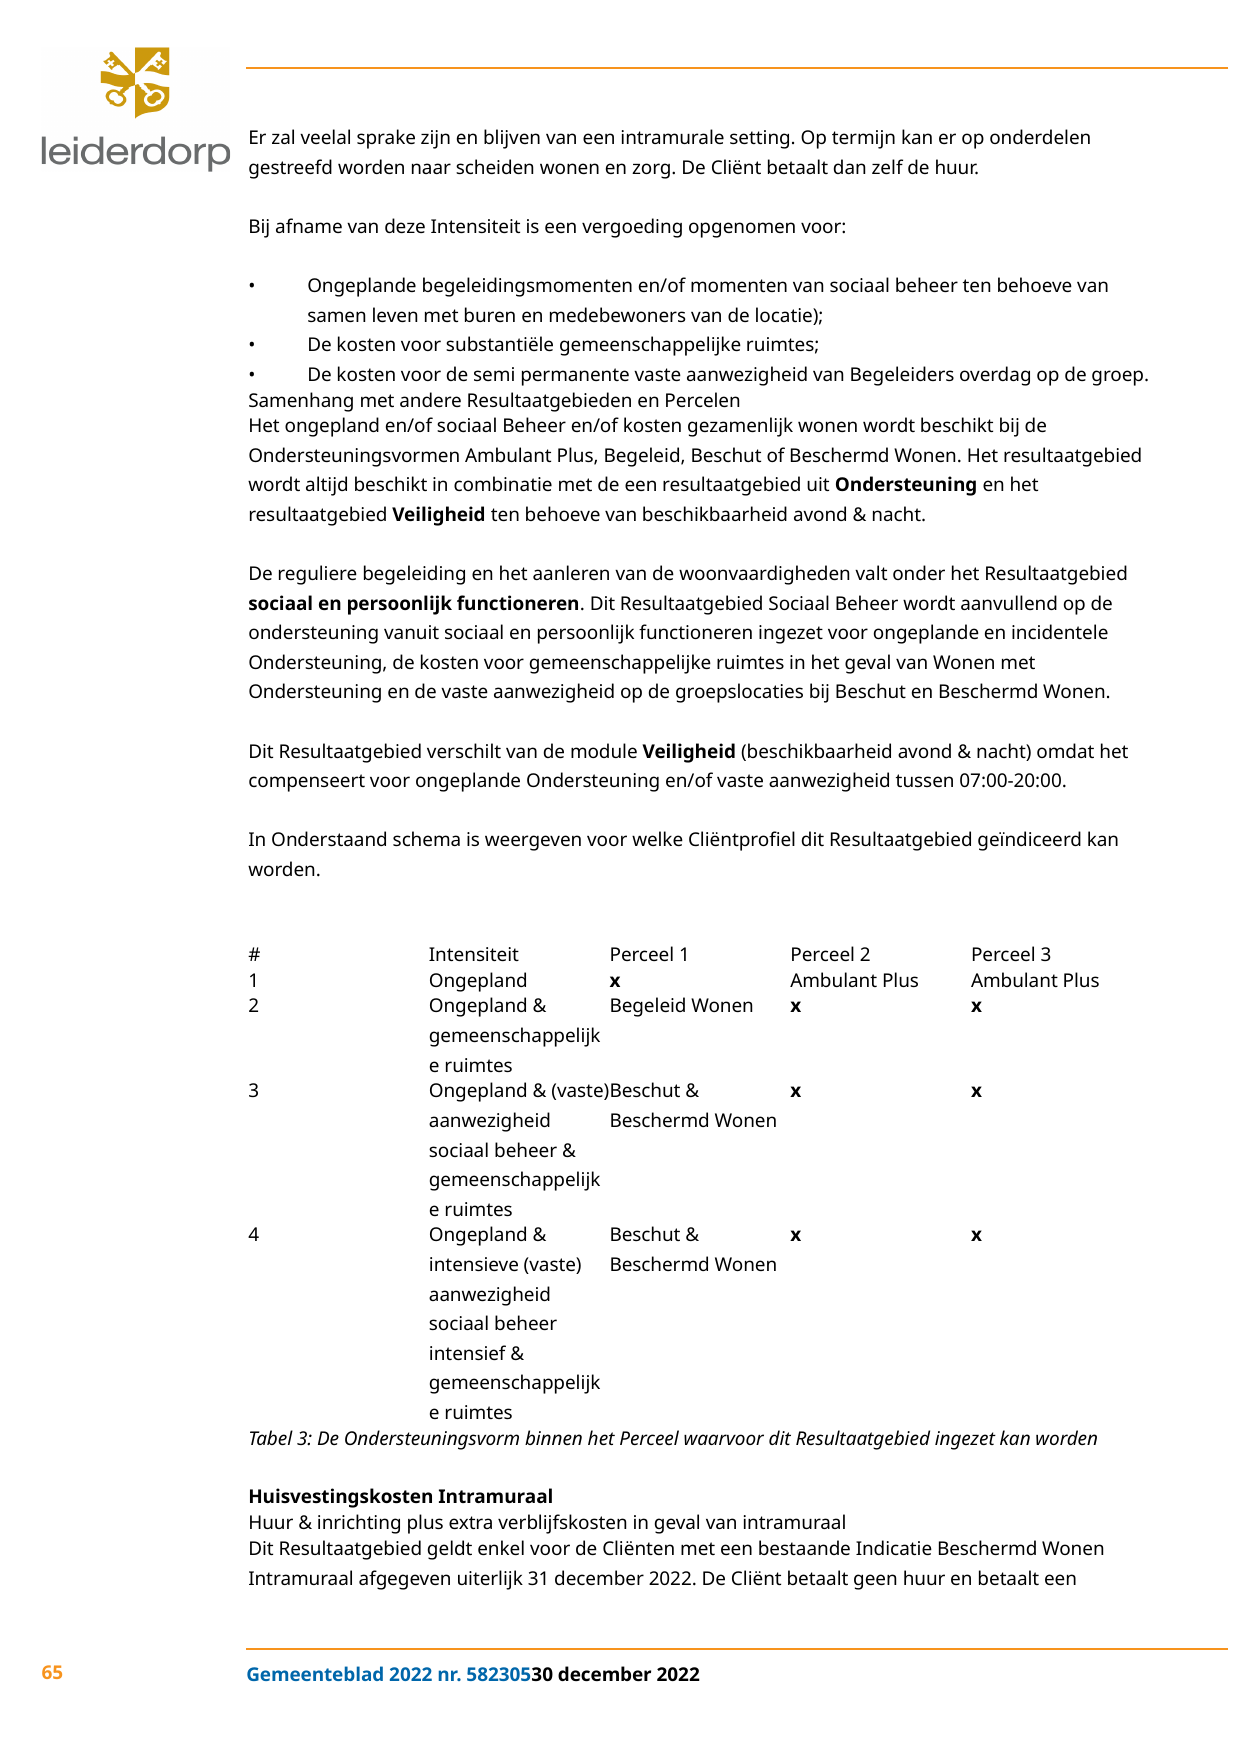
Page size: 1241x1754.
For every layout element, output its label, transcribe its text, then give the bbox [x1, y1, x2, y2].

table_cell Begeleid Wonen [609, 993, 790, 1078]
table_cell Tabel 3: De Ondersteuningsvorm binnen het Perceel waarvoor dit Resultaatgebied ingezet kan worden [248, 1425, 1152, 1451]
table_header # [248, 941, 429, 967]
table_header Perceel 3 [971, 941, 1152, 967]
table_cell x [790, 993, 971, 1078]
table_cell x [609, 967, 790, 993]
table_cell 3 [248, 1078, 429, 1222]
picture [41, 47, 231, 172]
table_cell Beschut & Beschermd Wonen [609, 1222, 790, 1425]
table_header Intensiteit [429, 941, 609, 967]
table_cell Er zal veelal sprake zijn en blijven van een intramurale setting. Op termijn kan er op onderdelen gestreefd worden naar scheiden wonen en zorg. De Cliënt betaalt dan zelf de huur. Bij afname van deze Intensiteit is een vergoeding opgenomen voor: Ongeplande begeleidingsmomenten en/of momenten van sociaal beheer ten behoeve van samen leven met buren en medebewoners van de locatie); De kosten voor substantiële gemeenschappelijke ruimtes; De kosten voor de semi permanente vaste aanwezigheid van Begeleiders overdag op de groep. [248, 95, 1152, 387]
table_cell Het ongepland en/of sociaal Beheer en/of kosten gezamenlijk wonen wordt beschikt bij de Ondersteuningsvormen Ambulant Plus, Begeleid, Beschut of Beschermd Wonen. Het resultaatgebied wordt altijd beschikt in combinatie met de een resultaatgebied uit Ondersteuning en het resultaatgebied Veiligheid ten behoeve van beschikbaarheid avond & nacht. De reguliere begeleiding en het aanleren van de woonvaardigheden valt onder het Resultaatgebied sociaal en persoonlijk functioneren. Dit Resultaatgebied Sociaal Beheer wordt aanvullend op de ondersteuning vanuit sociaal en persoonlijk functioneren ingezet voor ongeplande en incidentele Ondersteuning, de kosten voor gemeenschappelijke ruimtes in het geval van Wonen met Ondersteuning en de vaste aanwezigheid op de groepslocaties bij Beschut en Beschermd Wonen. Dit Resultaatgebied verschilt van de module Veiligheid (beschikbaarheid avond & nacht) omdat het compenseert voor ongeplande Ondersteuning en/of vaste aanwezigheid tussen 07:00-20:00. In Onderstaand schema is weergeven voor welke Cliëntprofiel dit Resultaatgebied geïndiceerd kan worden. [248, 413, 1152, 941]
table_cell x [971, 993, 1152, 1078]
table_header Huisvestingskosten Intramuraal [248, 1484, 1152, 1509]
table_cell Huur & inrichting plus extra verblijfskosten in geval van intramuraal [248, 1509, 1152, 1535]
table_cell Ambulant Plus [790, 967, 971, 993]
table_cell Samenhang met andere Resultaatgebieden en Percelen [248, 387, 1152, 412]
table_cell 2 [248, 993, 429, 1078]
table_cell x [790, 1078, 971, 1222]
table_cell Beschut & Beschermd Wonen [609, 1078, 790, 1222]
table_header Perceel 2 [790, 941, 971, 967]
table_header Perceel 1 [609, 941, 790, 967]
table_cell Ongepland & (vaste) aanwezigheid sociaal beheer & gemeenschappelijke ruimtes [429, 1078, 609, 1222]
table_cell Ambulant Plus [971, 967, 1152, 993]
table_cell Ongepland & intensieve (vaste) aanwezigheid sociaal beheer intensief & gemeenschappelijke ruimtes [429, 1222, 609, 1425]
table_cell Dit Resultaatgebied geldt enkel voor de Cliënten met een bestaande Indicatie Beschermd Wonen Intramuraal afgegeven uiterlijk 31 december 2022. De Cliënt betaalt geen huur en betaalt een [248, 1535, 1152, 1590]
table_cell Ongepland & gemeenschappelijke ruimtes [429, 993, 609, 1078]
table_cell x [971, 1222, 1152, 1425]
table_cell Ongepland [429, 967, 609, 993]
table_cell 1 [248, 967, 429, 993]
table_cell x [971, 1078, 1152, 1222]
table_cell x [790, 1222, 971, 1425]
table_cell 4 [248, 1222, 429, 1425]
